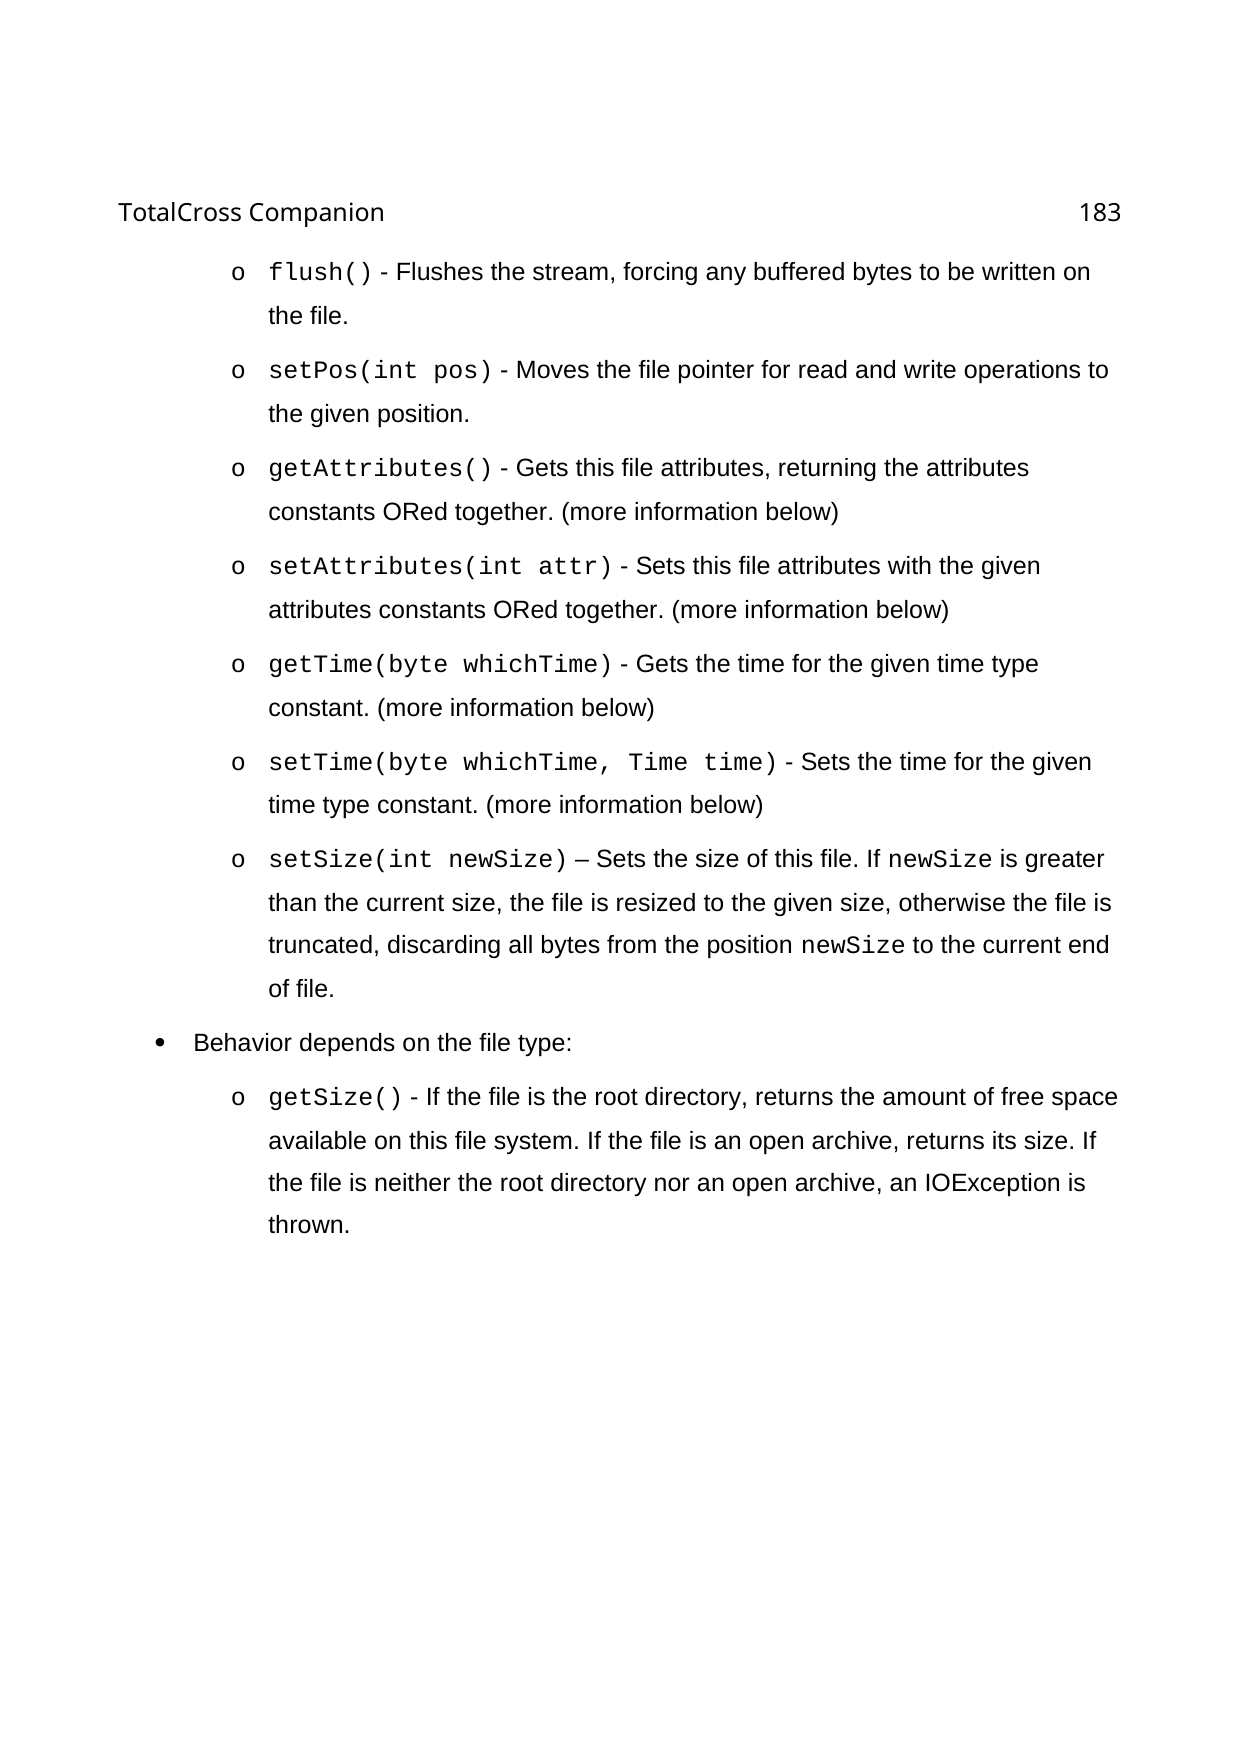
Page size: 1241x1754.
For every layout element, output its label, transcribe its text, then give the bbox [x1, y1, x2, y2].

list getTime(byte whichTime) - Gets the time for the given time type constant. (more information below) [231, 649, 1122, 722]
list Behavior depends on the file type: [156, 1029, 1122, 1057]
list getAttributes() - Gets this file attributes, returning the attributes constants ORed together. (more information below) [231, 454, 1122, 526]
list setTime(byte whichTime, Time time) - Sets the time for the given time type constant. (more information below) [231, 747, 1122, 819]
list flush() - Flushes the stream, forcing any buffered bytes to be written on the file. [231, 258, 1122, 330]
list setPos(int pos) - Moves the file pointer for read and write operations to the given position. [231, 356, 1122, 428]
list setSize(int newSize) – Sets the size of this file. If newSize is greater than the current size, the file is resized to the given size, otherwise the file is truncated, discarding all bytes from the position newSize to the current end of file. [231, 845, 1122, 1003]
list getSize() - If the file is the root directory, returns the amount of free space available on this file system. If the file is an open archive, returns its size. If the file is neither the root directory nor an open archive, an IOException is thrown. [231, 1083, 1122, 1239]
list setAttributes(int attr) - Sets this file attributes with the given attributes constants ORed together. (more information below) [231, 552, 1122, 624]
